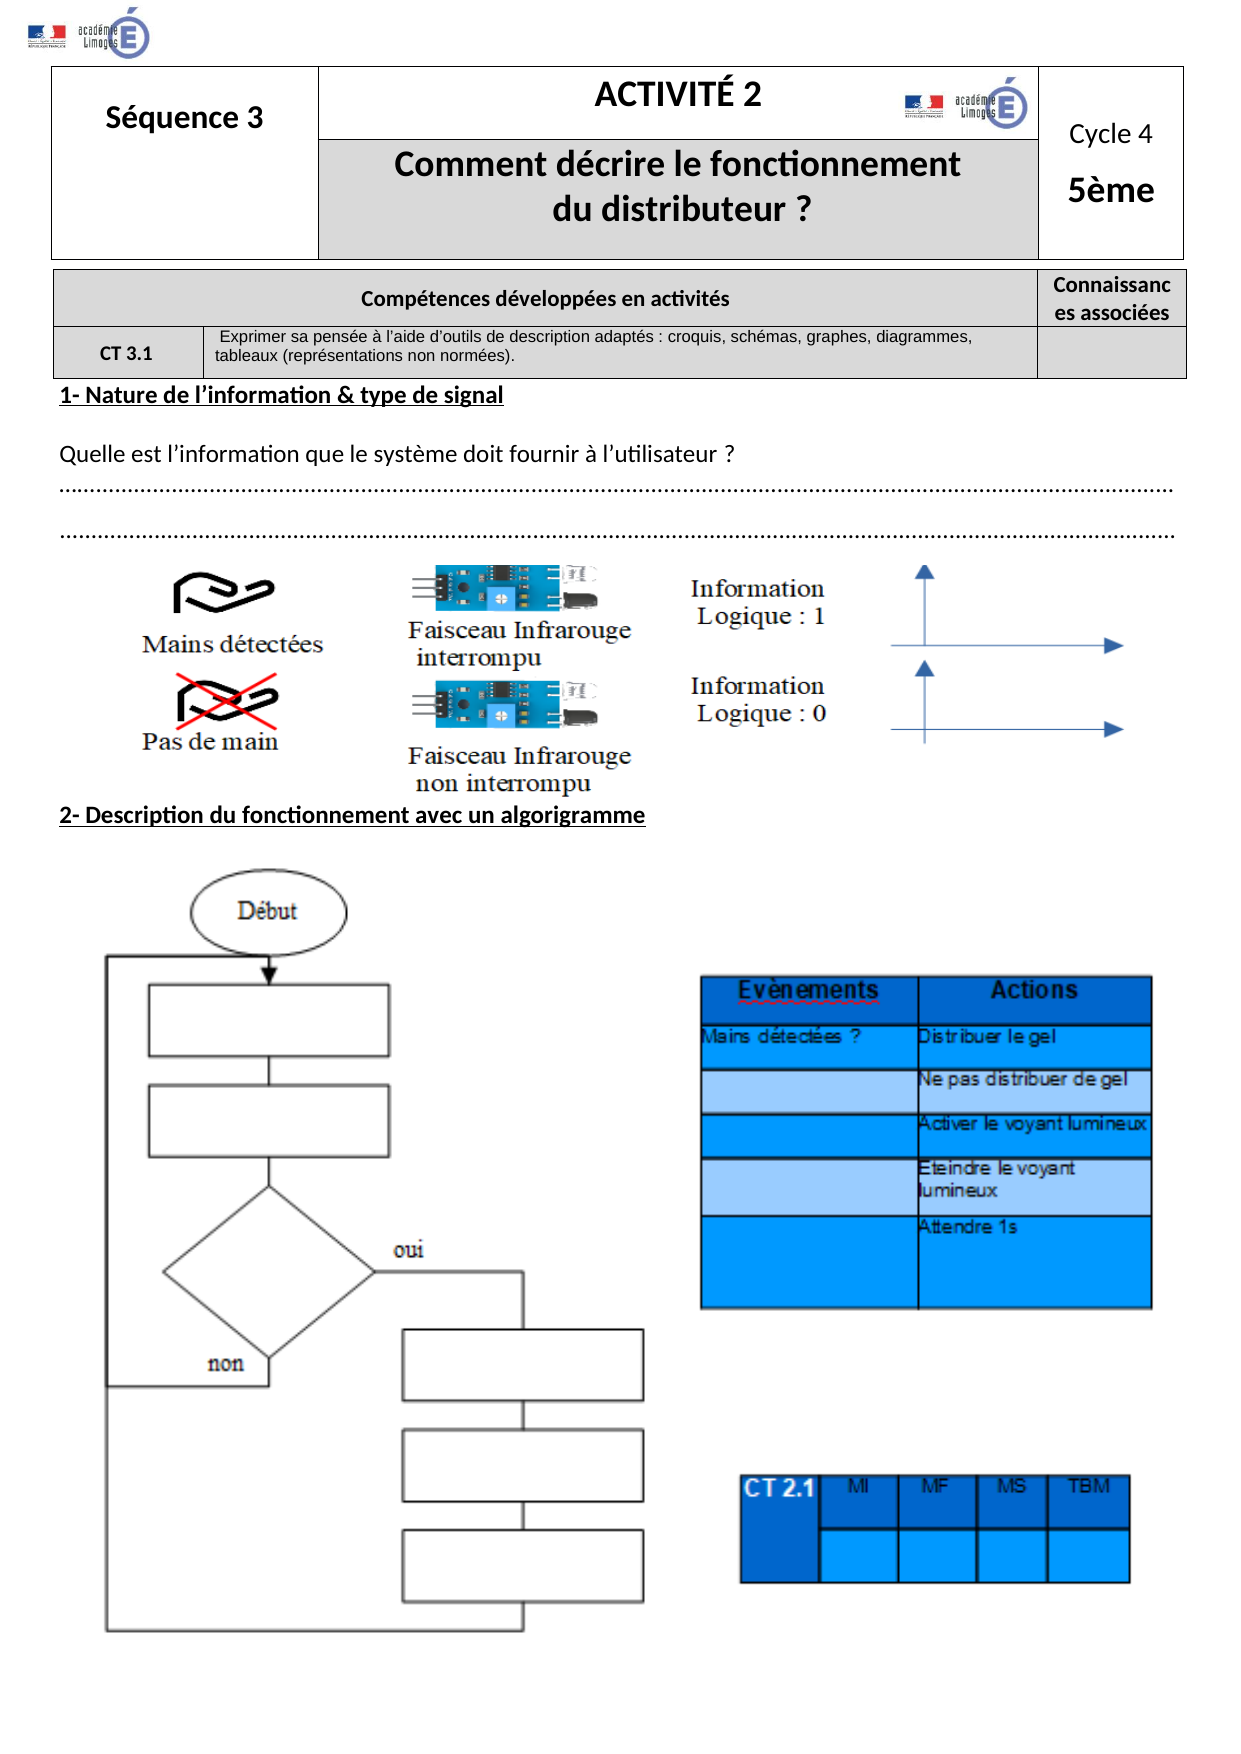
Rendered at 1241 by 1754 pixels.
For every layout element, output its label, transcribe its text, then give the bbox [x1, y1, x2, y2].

table_header ACTIVITÉ 2 [319, 67, 1038, 138]
text Quelle est l’information que le système doit fournir à l’utilisateur ? [59, 438, 1181, 469]
picture [877, 70, 1033, 136]
table_cell Comment décrire le fonctionnement du distributeur ? [319, 140, 1038, 259]
picture [479, 574, 485, 582]
table_cell Exprimer sa pensée à l’aide d’outils de description adaptés : croquis, schémas, graphes, diagrammes, tableaux (représentations non normées). [204, 327, 1037, 378]
table_header Séquence 3 [52, 67, 318, 259]
table_header Compétences développées en activités [54, 270, 1037, 326]
picture [0, 0, 155, 66]
table_header Cycle 4 5ème [1039, 67, 1183, 259]
picture [65, 859, 1177, 1645]
picture [458, 583, 469, 592]
text 2- Description du fonctionnement avec un algorigramme [59, 800, 1181, 830]
table_cell [1038, 327, 1186, 378]
picture [127, 565, 1153, 800]
picture [457, 600, 469, 604]
picture [488, 565, 515, 580]
table_header Connaissances associées [1038, 270, 1186, 326]
text 1- Nature de l’information & type de signal [59, 379, 1181, 409]
table_cell CT 3.1 [54, 327, 203, 378]
text …............................................................................................................................................................................................................................................................................................................................................................... [59, 469, 1181, 545]
